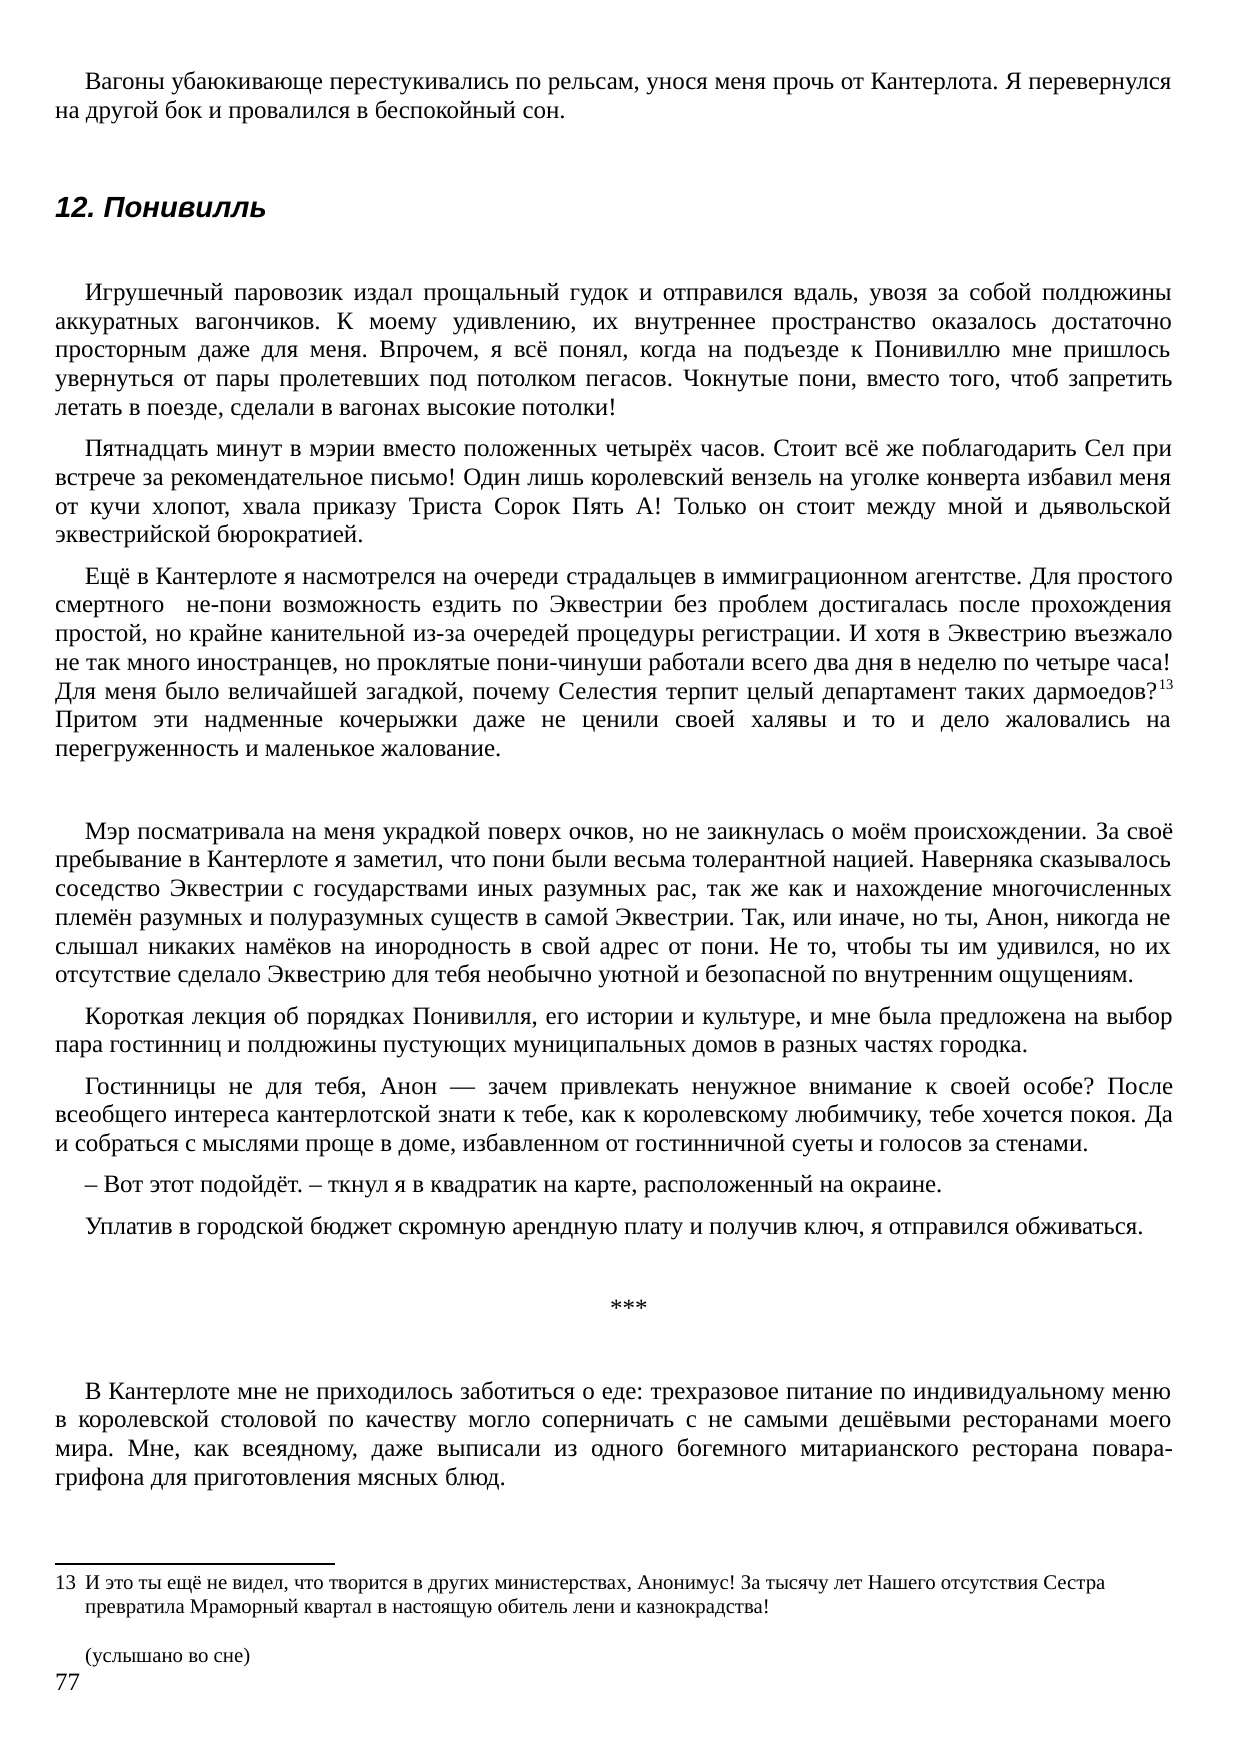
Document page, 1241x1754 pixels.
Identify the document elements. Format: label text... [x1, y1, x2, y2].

text Мэр посматривала на меня украдкой поверх очков, но не заикнулась о моём происхождении. За своё пребывание в Кантерлоте я заметил, что пони были весьма толерантной нацией. Наверняка сказывалось соседство Эквестрии с государствами иных разумных рас, так же как и нахождение многочисленных племён разумных и полуразумных существ в самой Эквестрии. Так, или иначе, но ты, Анон, никогда не слышал никаких намёков на инородность в свой адрес от пони. Не то, чтобы ты им удивился, но их отсутствие сделало Эквестрию для тебя необычно уютной и безопасной по внутренним ощущениям. [55, 816, 1173, 988]
text Гостинницы не для тебя, Анон — зачем привлекать ненужное внимание к своей особе? После всеобщего интереса кантерлотской знати к тебе, как к королевскому любимчику, тебе хочется покоя. Да и собраться с мыслями проще в доме, избавленном от гостинничной суеты и голосов за стенами. [55, 1071, 1173, 1157]
subtitle 12. Понивилль [55, 190, 1173, 223]
text – Вот этот подойдёт. – ткнул я в квадратик на карте, расположенный на окраине. [55, 1169, 1173, 1198]
text В Кантерлоте мне не приходилось заботиться о еде: трехразовое питание по индивидуальному меню в королевской столовой по качеству могло соперничать с не самыми дешёвыми ресторанами моего мира. Мне, как всеядному, даже выписали из одного богемного митарианского ресторана повара-грифона для приготовления мясных блюд. [55, 1376, 1173, 1491]
text Вагоны убаюкивающе перестукивались по рельсам, унося меня прочь от Кантерлота. Я перевернулся на другой бок и провалился в беспокойный сон. [55, 66, 1173, 123]
text Ещё в Кантерлоте я насмотрелся на очереди страдальцев в иммиграционном агентстве. Для простого смертного не-пони возможность ездить по Эквестрии без проблем достигалась после прохождения простой, но крайне канительной из-за очередей процедуры регистрации. И хотя в Эквестрию въезжало не так много иностранцев, но проклятые пони-чинуши работали всего два дня в неделю по четыре часа! Для меня было величайшей загадкой, почему Селестия терпит целый департамент таких дармоедов? Притом эти надменные кочерыжки даже не ценили своей халявы и то и дело жаловались на перегруженность и маленькое жалование. [55, 561, 1173, 762]
text Игрушечный паровозик издал прощальный гудок и отправился вдаль, увозя за собой полдюжины аккуратных вагончиков. К моему удивлению, их внутреннее пространство оказалось достаточно просторным даже для меня. Впрочем, я всё понял, когда на подъезде к Понивиллю мне пришлось увернуться от пары пролетевших под потолком пегасов. Чокнутые пони, вместо того, чтоб запретить летать в поезде, сделали в вагонах высокие потолки! [55, 277, 1173, 421]
text Пятнадцать минут в мэрии вместо положенных четырёх часов. Стоит всё же поблагодарить Сел при встрече за рекомендательное письмо! Один лишь королевский вензель на уголке конверта избавил меня от кучи хлопот, хвала приказу Триста Сорок Пять А! Только он стоит между мной и дьявольской эквестрийской бюрократией. [55, 433, 1173, 548]
text *** [55, 1293, 1173, 1322]
text И это ты ещё не видел, что творится в других министерствах, Анонимус! За тысячу лет Нашего отсутствия Сестра превратила Мраморный квартал в настоящую обитель лени и казнокрадства! (услышано во сне) [55, 1570, 1173, 1667]
text Уплатив в городской бюджет скромную арендную плату и получив ключ, я отправился обживаться. [55, 1211, 1173, 1239]
text Короткая лекция об порядках Понивилля, его истории и культуре, и мне была предложена на выбор пара гостинниц и полдюжины пустующих муниципальных домов в разных частях городка. [55, 1001, 1173, 1058]
